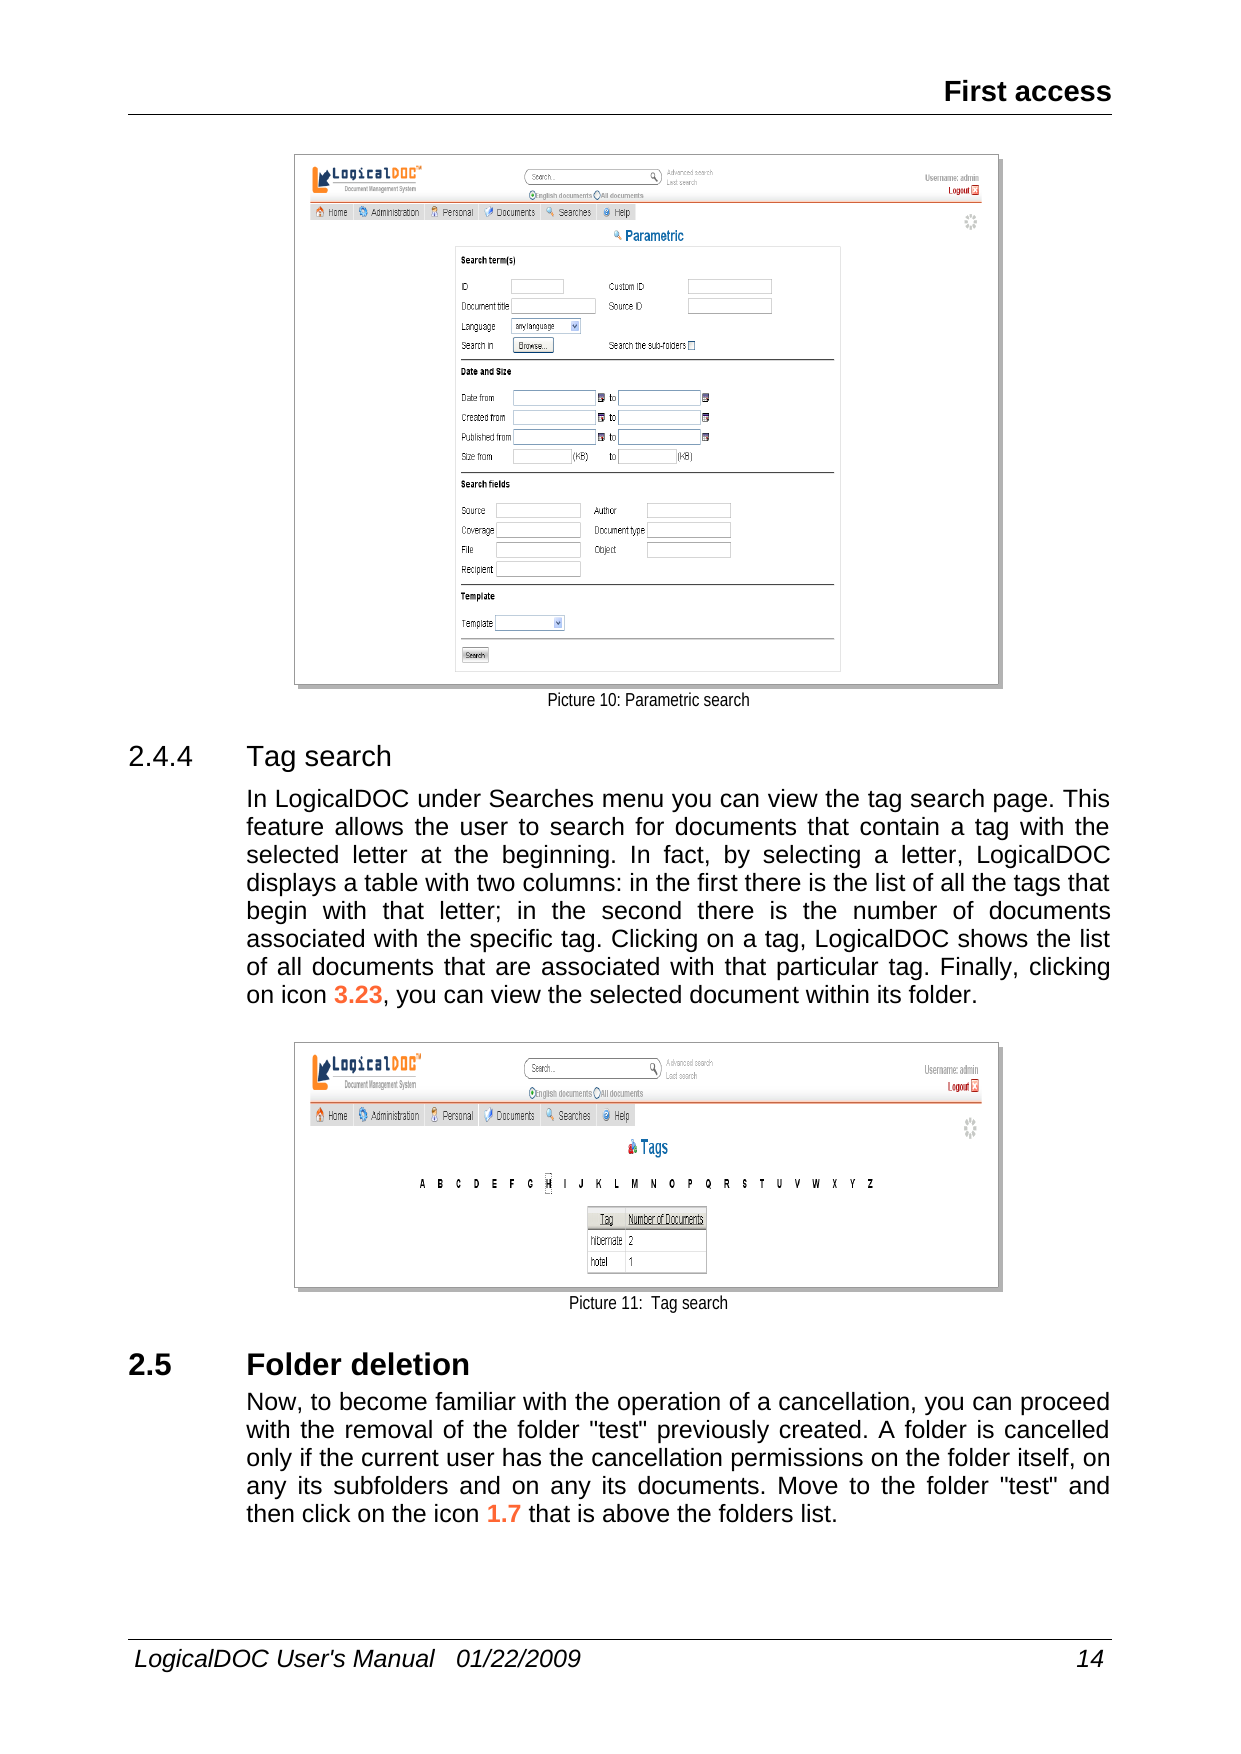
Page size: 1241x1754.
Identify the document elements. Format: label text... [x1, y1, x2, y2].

text Picture 11: Tag search [296, 1288, 1001, 1313]
subtitle Folder deletion [128, 1034, 1112, 1382]
list Picture 10: Parametric search [296, 685, 1001, 711]
picture [310, 1051, 982, 1278]
text Now, to become familiar with the operation of a cancellation, you can proceed with the removal of the folder "test" previously created. A folder is cancelled only if the current user has the cancellation permissions on the folder itself, on any its subfolders and on any its documents. Move to the folder "test" and then click on the icon 1.7 that is above the folders list. [246, 1388, 1112, 1527]
text In LogicalDOC under Searches menu you can view the tag search page. This feature allows the user to search for documents that contain a tag with the selected letter at the beginning. In fact, by selecting a letter, LogicalDOC displays a table with two columns: in the first there is the list of all the tags that begin with that letter; in the second there is the number of documents associated with the specific tag. Clicking on a tag, LogicalDOC shows the list of all documents that are associated with that particular tag. Finally, clicking on icon 3.23, you can view the selected document within its folder. [246, 785, 1112, 1009]
subtitle Tag search [128, 150, 1112, 773]
picture [310, 163, 982, 676]
